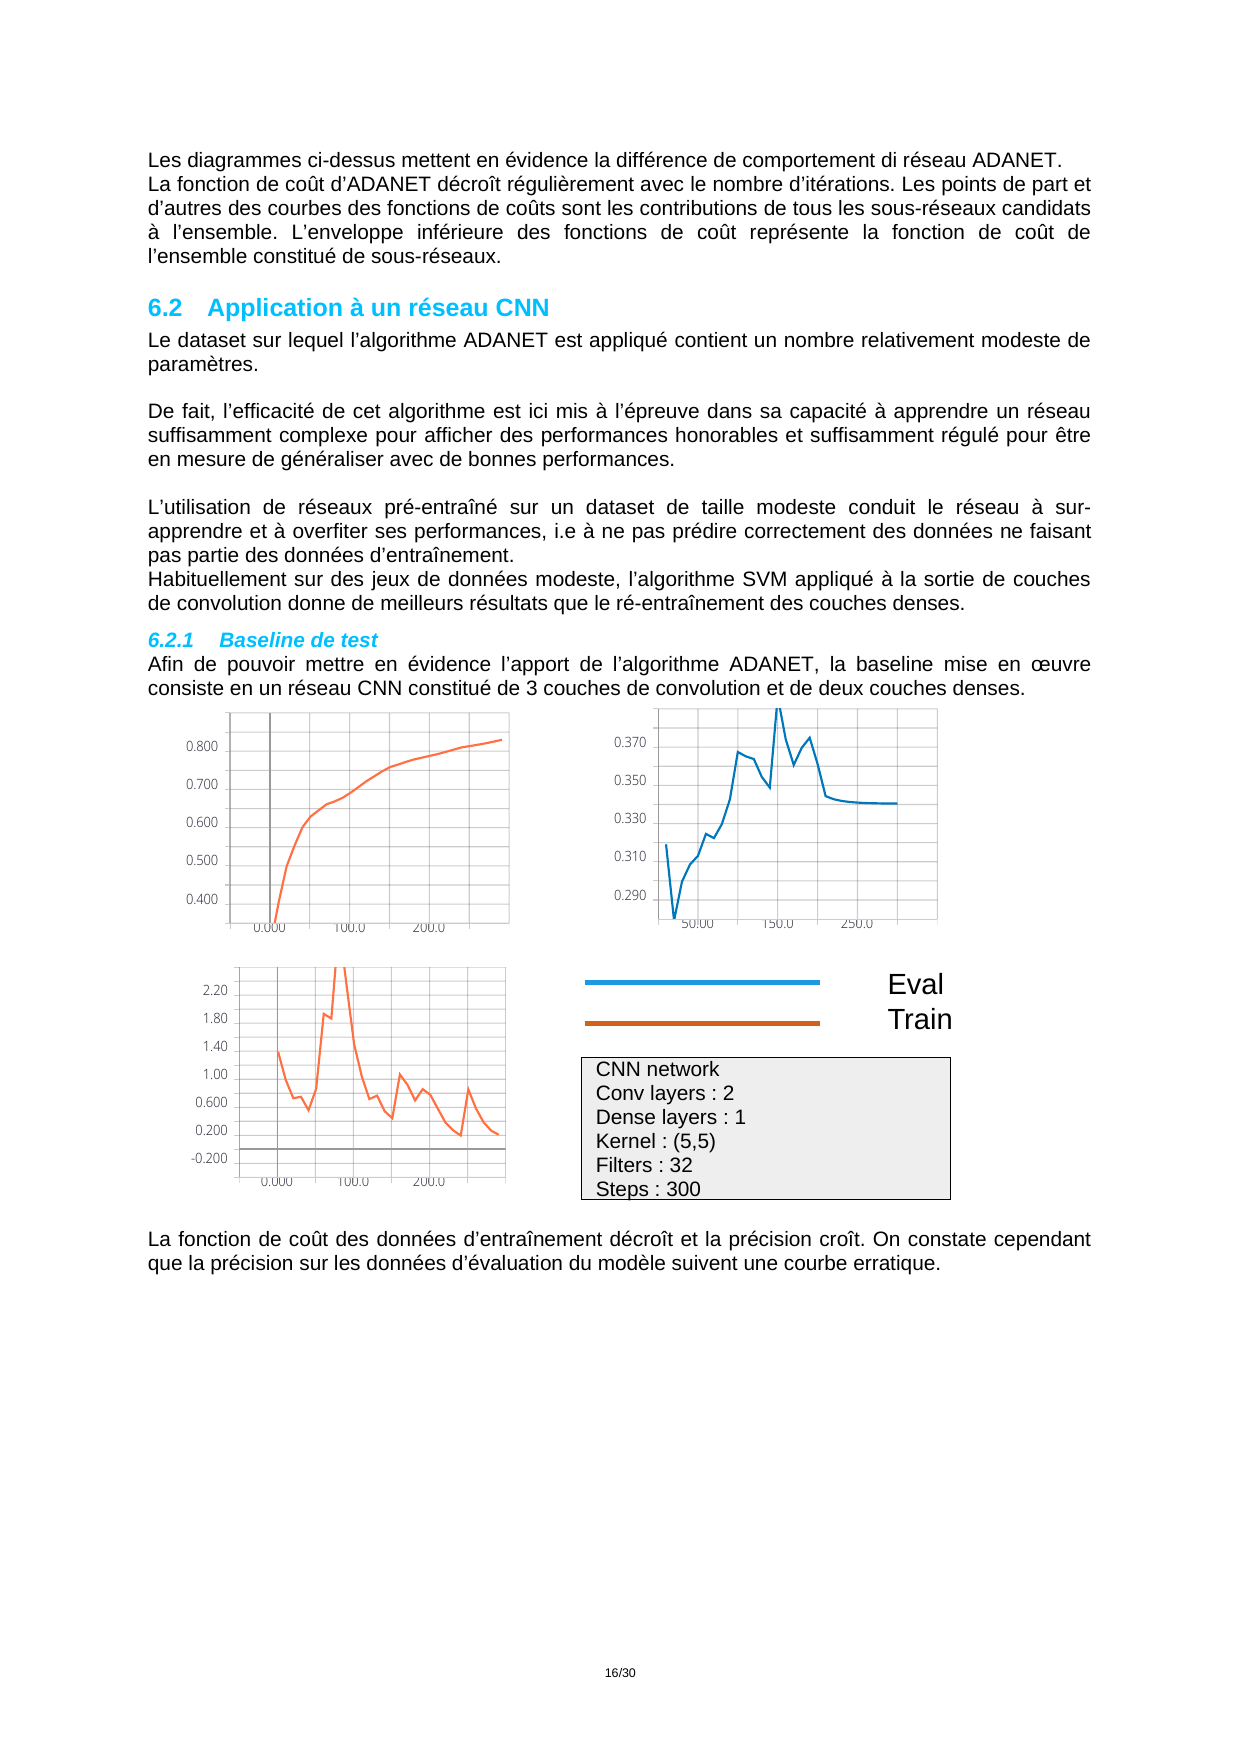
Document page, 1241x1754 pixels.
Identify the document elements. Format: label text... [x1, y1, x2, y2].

subtitle Baseline de test [148, 627, 1092, 651]
subtitle Application à un réseau CNN [148, 292, 1092, 321]
text Les diagrammes ci-dessus mettent en évidence la différence de comportement di réseau ADANET. [148, 148, 1092, 172]
text La fonction de coût des données d’entraînement décroît et la précision croît. On constate cependant que la précision sur les données d’évaluation du modèle suivent une courbe erratique. [148, 1226, 1092, 1274]
text L’utilisation de réseaux pré-entraîné sur un dataset de taille modeste conduit le réseau à sur-apprendre et à overfiter ses performances, i.e à ne pas prédire correctement des données ne faisant pas partie des données d’entraînement. [148, 495, 1092, 567]
text De fait, l’efficacité de cet algorithme est ici mis à l’épreuve dans sa capacité à apprendre un réseau suffisamment complexe pour afficher des performances honorables et suffisamment régulé pour être en mesure de généraliser avec de bonnes performances. [148, 399, 1092, 471]
text Habituellement sur des jeux de données modeste, l’algorithme SVM appliqué à la sortie de couches de convolution donne de meilleurs résultats que le ré-entraînement des couches denses. [148, 567, 1092, 615]
text La fonction de coût d’ADANET décroît régulièrement avec le nombre d’itérations. Les points de part et d’autres des courbes des fonctions de coûts sont les contributions de tous les sous-réseaux candidats à l’ensemble. L’enveloppe inférieure des fonctions de coût représente la fonction de coût de l’ensemble constitué de sous-réseaux. [148, 172, 1092, 267]
text Afin de pouvoir mettre en évidence l’apport de l’algorithme ADANET, la baseline mise en œuvre consiste en un réseau CNN constitué de 3 couches de convolution et de deux couches denses. [148, 651, 1092, 699]
text Le dataset sur lequel l’algorithme ADANET est appliqué contient un nombre relativement modeste de paramètres. [148, 327, 1092, 375]
